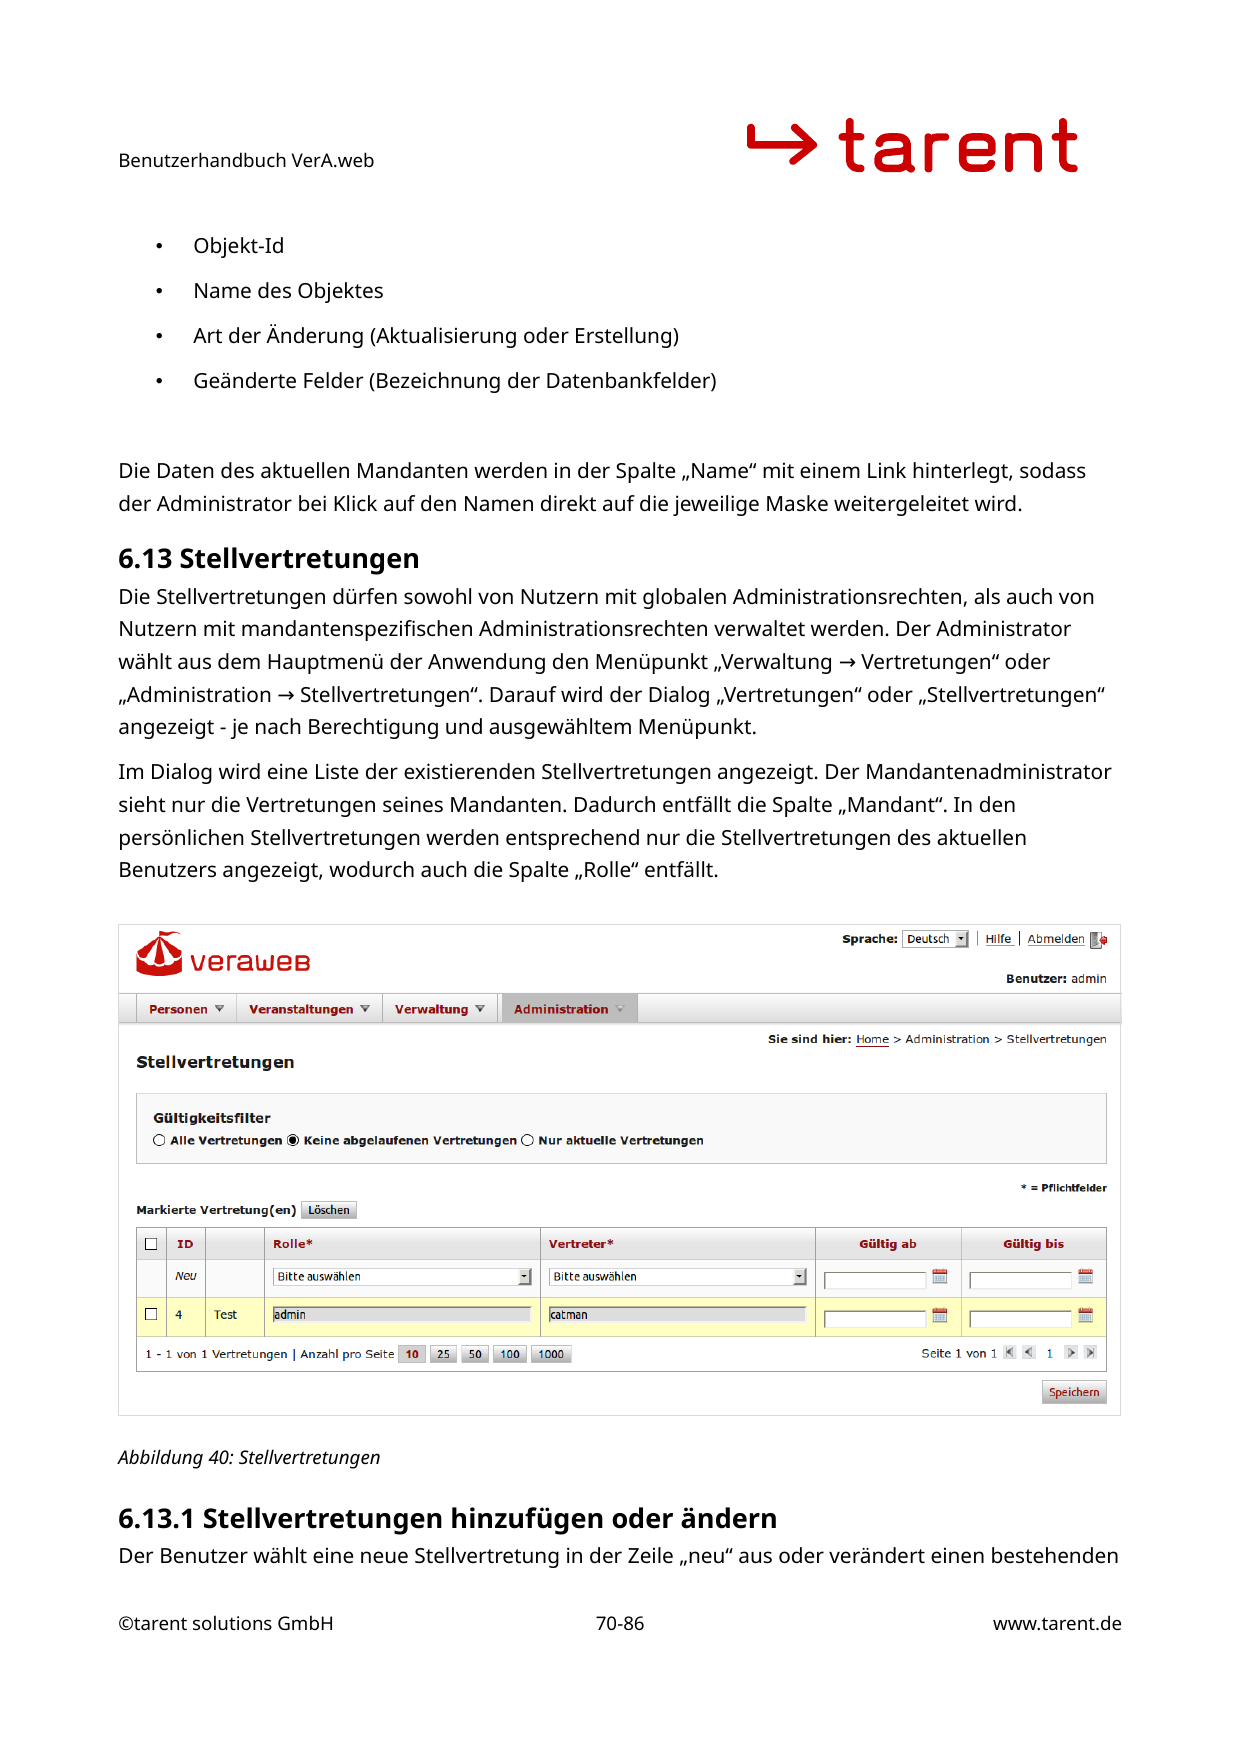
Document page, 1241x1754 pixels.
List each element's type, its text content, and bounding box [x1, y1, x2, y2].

subtitle Stellvertretungen [118, 539, 1122, 576]
text Abbildung 40: Stellvertretungen [118, 1417, 1122, 1470]
subtitle [118, 900, 1122, 924]
list Name des Objektes [156, 277, 1122, 305]
text Die Stellvertretungen dürfen sowohl von Nutzern mit globalen Administrationsrechten, als auch von Nutzern mit mandantenspezifischen Administrationsrechten verwaltet werden. Der Administrator wählt aus dem Hauptmenü der Anwendung den Menüpunkt „Verwaltung → Vertretungen“ oder „Administration → Stellvertretungen“. Darauf wird der Dialog „Vertretungen“ oder „Stellvertretungen“ angezeigt - je nach Berechtigung und ausgewähltem Menüpunkt. [118, 582, 1122, 741]
list Objekt-Id [156, 232, 1122, 260]
list Geänderte Felder (Bezeichnung der Datenbankfelder) [156, 367, 1122, 395]
text Der Benutzer wählt eine neue Stellvertretung in der Zeile „neu“ aus oder verändert einen bestehenden [118, 1542, 1122, 1570]
list Art der Änderung (Aktualisierung oder Erstellung) [156, 322, 1122, 350]
text Im Dialog wird eine Liste der existierenden Stellvertretungen angezeigt. Der Mandantenadministrator sieht nur die Vertretungen seines Mandanten. Dadurch entfällt die Spalte „Mandant“. In den persönlichen Stellvertretungen werden entsprechend nur die Stellvertretungen des aktuellen Benutzers angezeigt, wodurch auch die Spalte „Rolle“ entfällt. [118, 757, 1122, 884]
picture [118, 924, 1122, 1417]
text Die Daten des aktuellen Mandanten werden in der Spalte „Name“ mit einem Link hinterlegt, sodass der Administrator bei Klick auf den Namen direkt auf die jeweilige Maske weitergeleitet wird. [118, 457, 1122, 518]
subtitle Stellvertretungen hinzufügen oder ändern [118, 1470, 1122, 1536]
